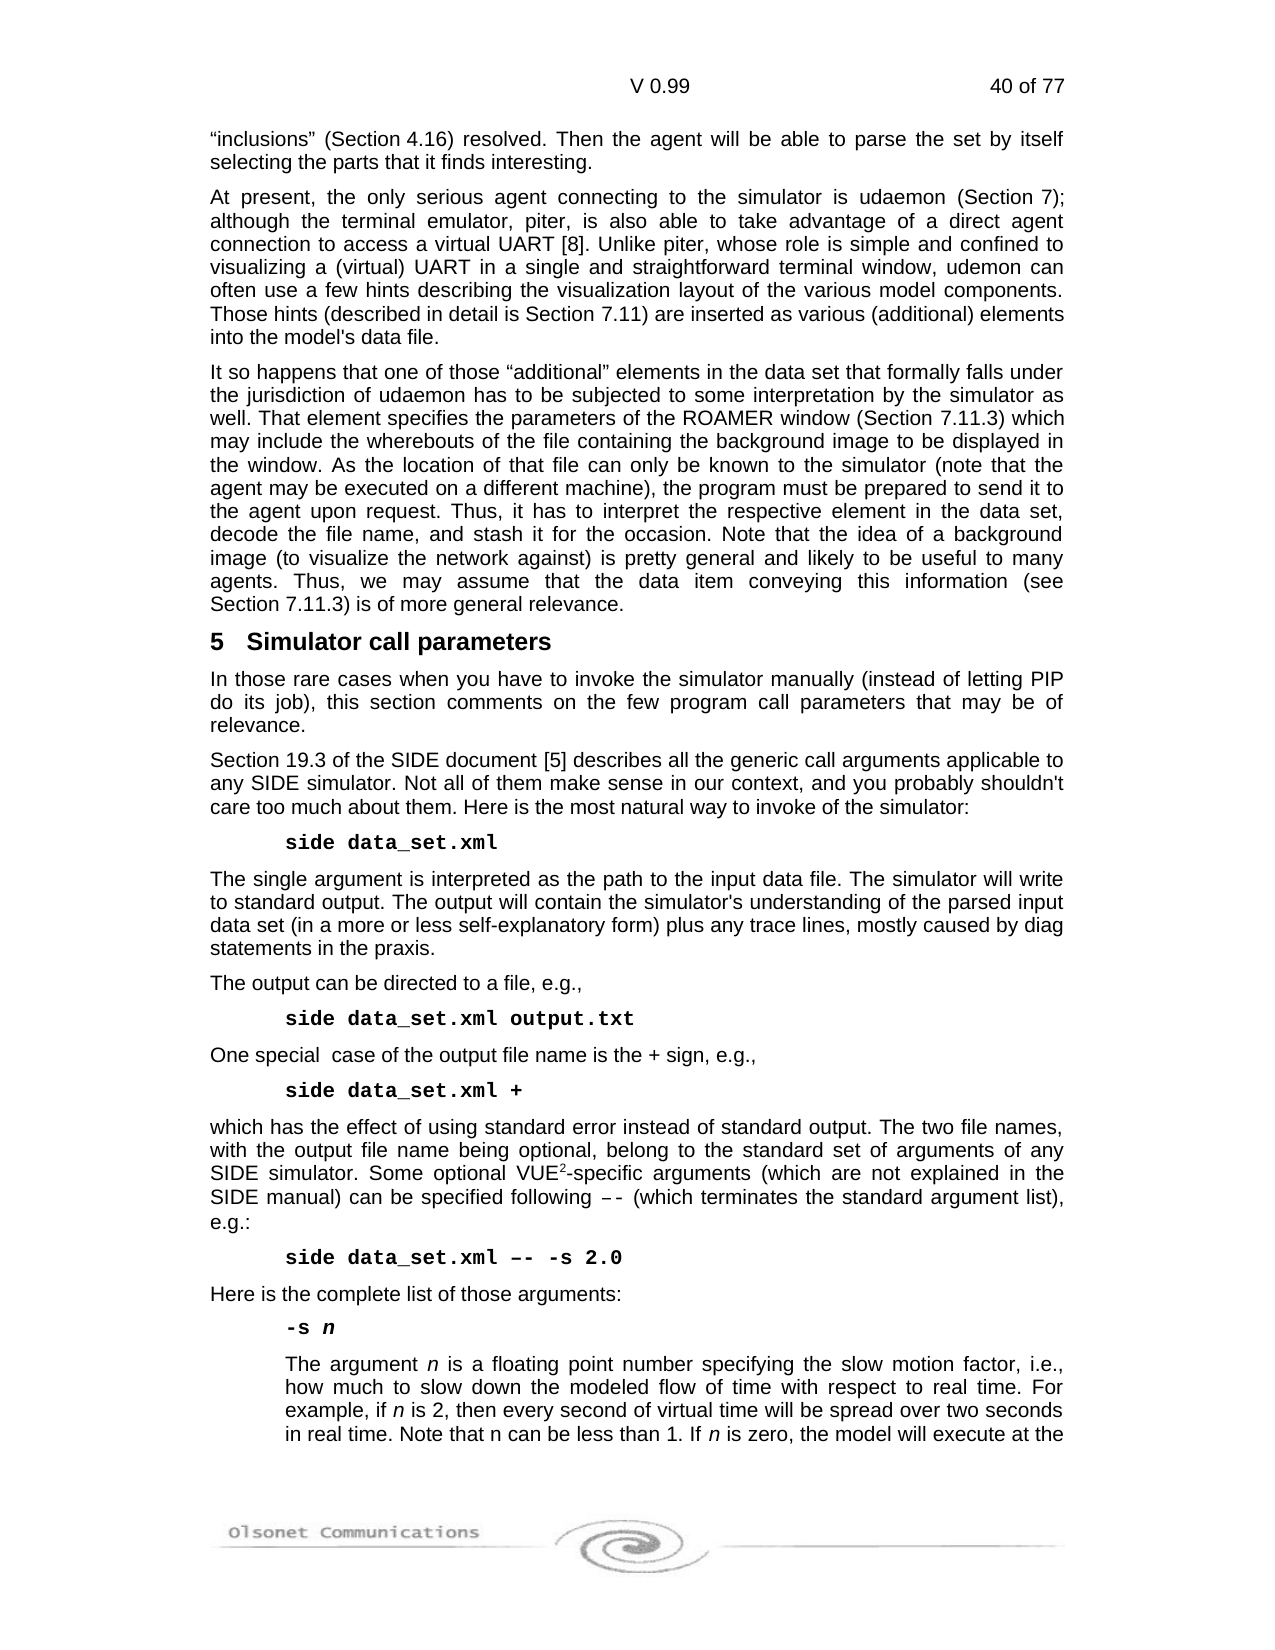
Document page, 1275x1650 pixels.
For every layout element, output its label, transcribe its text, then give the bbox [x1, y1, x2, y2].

subtitle Simulator call parameters [210, 628, 1065, 656]
text The argument n is a floating point number specifying the slow motion factor, i.e., how much to slow down the modeled flow of time with respect to real time. For example, if n is 2, then every second of virtual time will be spread over two seconds in real time. Note that n can be less than 1. If n is zero, the model will execute at the [285, 1353, 1065, 1446]
text The single argument is interpreted as the path to the input data file. The simulator will write to standard output. The output will contain the simulator's understanding of the parsed input data set (in a more or less self-explanatory form) plus any trace lines, mostly caused by diag statements in the praxis. [210, 867, 1065, 960]
text Section 19.3 of the SIDE document [5] describes all the generic call arguments applicable to any SIDE simulator. Not all of them make sense in our context, and you probably shouldn't care too much about them. Here is the most natural way to invoke of the simulator: [210, 749, 1065, 818]
text At present, the only serious agent connecting to the simulator is udaemon (Section 7); although the terminal emulator, piter, is also able to take advantage of a direct agent connection to access a virtual UART [8]. Unlike piter, whose role is simple and confined to visualizing a (virtual) UART in a single and straightforward terminal window, udemon can often use a few hints describing the visualization layout of the various model components. Those hints (described in detail is Section 7.11) are inserted as various (additional) elements into the model's data file. [210, 186, 1065, 348]
picture [210, 1504, 1065, 1596]
text which has the effect of using standard error instead of standard output. The two file names, with the output file name being optional, belong to the standard set of arguments of any SIDE simulator. Some optional VUE2-specific arguments (which are not explained in the SIDE manual) can be specified following –- (which terminates the standard argument list), e.g.: [210, 1116, 1065, 1233]
text “inclusions” (Section 4.16) resolved. Then the agent will be able to parse the set by itself selecting the parts that it finds interesting. [210, 128, 1065, 174]
text It so happens that one of those “additional” elements in the data set that formally falls under the jurisdiction of udaemon has to be subjected to some interpretation by the simulator as well. That element specifies the parameters of the ROAMER window (Section 7.11.3) which may include the wherebouts of the file containing the background image to be displayed in the window. As the location of that file can only be known to the simulator (note that the agent may be executed on a different machine), the program must be prepared to send it to the agent upon request. Thus, it has to interpret the respective element in the data set, decode the file name, and stash it for the occasion. Note that the idea of a background image (to visualize the network against) is pretty general and likely to be useful to many agents. Thus, we may assume that the data item conveying this information (see Section 7.11.3) is of more general relevance. [210, 360, 1065, 616]
text side data_set.xml –- -s 2.0 [210, 1245, 1065, 1270]
text In those rare cases when you have to invoke the simulator manually (instead of letting PIP do its job), this section comments on the few program call parameters that may be of relevance. [210, 667, 1065, 737]
text side data_set.xml output.txt [210, 1007, 1065, 1032]
text The output can be directed to a file, e.g., [210, 972, 1065, 995]
text Here is the complete list of those arguments: [210, 1282, 1065, 1305]
text One special case of the output file name is the + sign, e.g., [210, 1044, 1065, 1067]
text -s n [285, 1317, 1065, 1341]
text side data_set.xml + [210, 1079, 1065, 1104]
text side data_set.xml [210, 830, 1065, 855]
